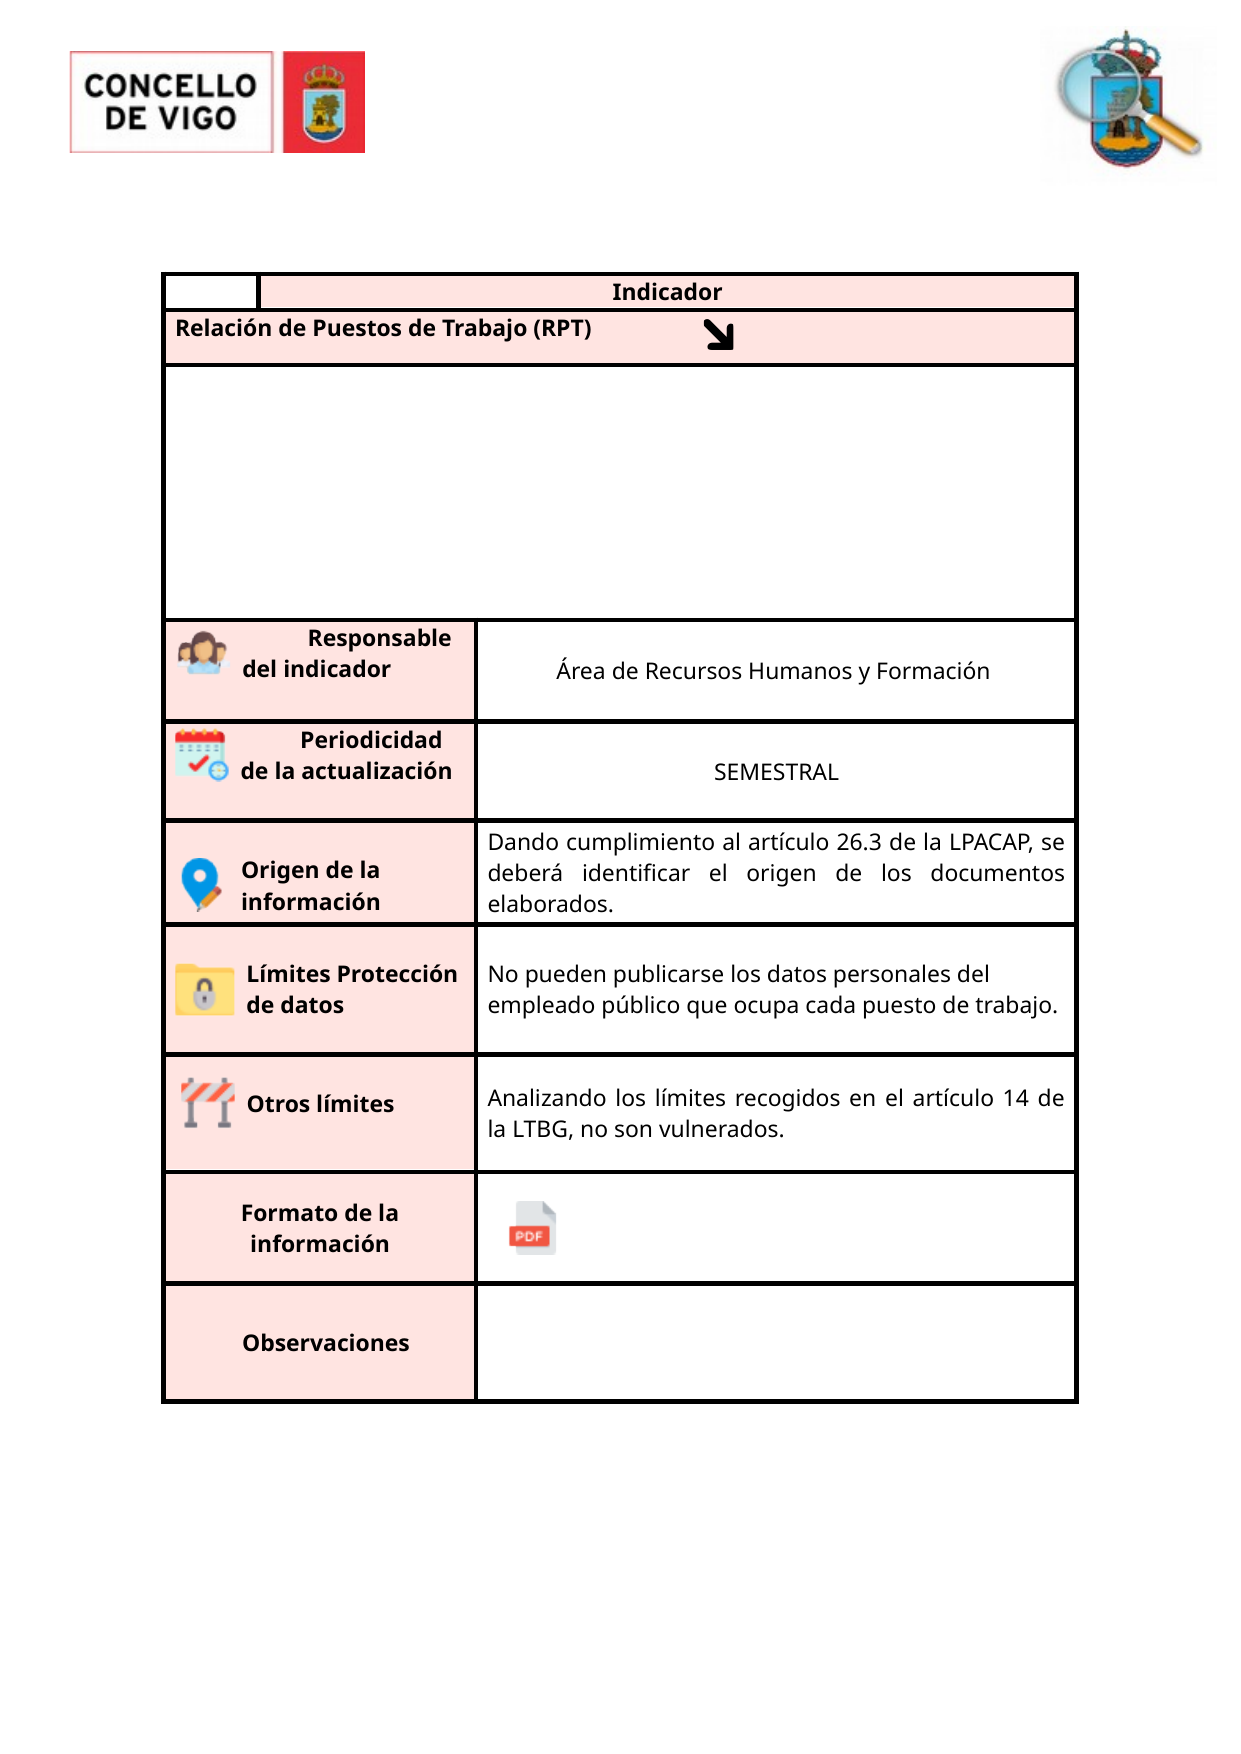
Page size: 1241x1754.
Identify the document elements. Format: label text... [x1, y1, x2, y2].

table_cell Relación de Puestos de Trabajo (RPT) [166, 312, 1074, 363]
picture [1040, 26, 1218, 186]
table_cell Observaciones [166, 1286, 474, 1399]
picture [175, 858, 229, 912]
picture [703, 319, 734, 350]
table_cell SEMESTRAL [478, 724, 1074, 818]
table_cell Analizando los límites recogidos en el artículo 14 de la LTBG, no son vulnerados. [478, 1057, 1074, 1169]
picture [181, 1076, 235, 1130]
picture [175, 728, 229, 782]
picture [175, 960, 235, 1020]
table_cell Formato de la información [166, 1174, 474, 1281]
table_header Indicador [261, 276, 1074, 307]
table_cell Área de Recursos Humanos y Formación [478, 622, 1074, 719]
picture [506, 1201, 560, 1255]
table_cell Límites Protección de datos [166, 927, 474, 1052]
table_cell Dando cumplimiento al artículo 26.3 de la LPACAP, se deberá identificar el origen de los documentos elaborados. [478, 823, 1074, 922]
table_cell Periodicidad de la actualización [166, 724, 474, 818]
table_cell Otros límites [166, 1057, 474, 1169]
table_header [166, 276, 256, 307]
picture [193, 870, 207, 882]
table_cell [166, 367, 1074, 617]
table_cell Responsable del indicador [166, 622, 474, 719]
picture [177, 626, 231, 680]
picture [69, 51, 365, 153]
table_cell Origen de la información [166, 823, 474, 922]
table_cell [478, 1174, 1074, 1281]
table_cell [478, 1286, 1074, 1399]
table_cell No pueden publicarse los datos personales del empleado público que ocupa cada puesto de trabajo. [478, 927, 1074, 1052]
